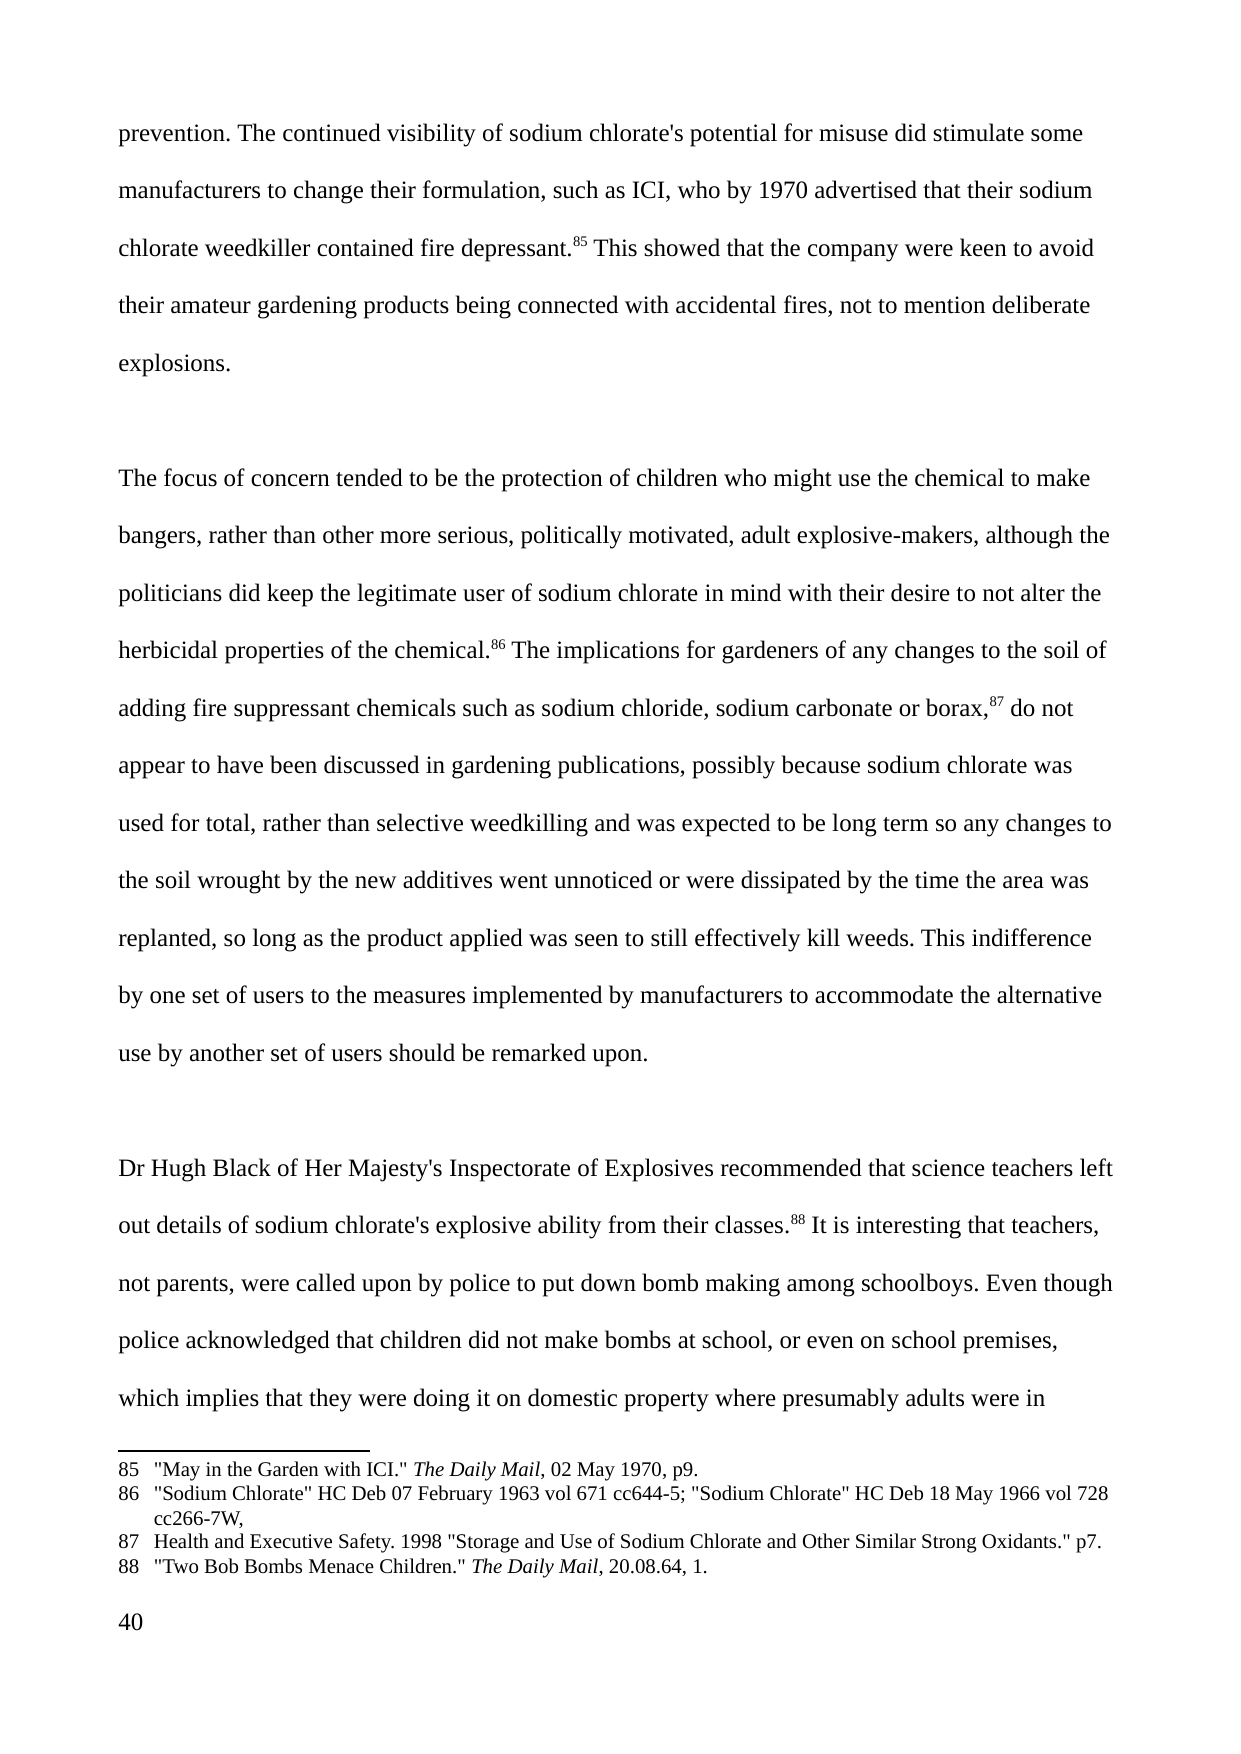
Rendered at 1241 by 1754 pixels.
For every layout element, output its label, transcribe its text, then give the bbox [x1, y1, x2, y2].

text "Two Bob Bombs Menace Children." The Daily Mail, 20.08.64, 1. [118, 1553, 1122, 1578]
text prevention. The continued visibility of sodium chlorate's potential for misuse did stimulate some manufacturers to change their formulation, such as ICI, who by 1970 advertised that their sodium chlorate weedkiller contained fire depressant. This showed that the company were keen to avoid their amateur gardening products being connected with accidental fires, not to mention deliberate explosions. [118, 118, 1122, 377]
text Dr Hugh Black of Her Majesty's Inspectorate of Explosives recommended that science teachers left out details of sodium chlorate's explosive ability from their classes. It is interesting that teachers, not parents, were called upon by police to put down bomb making among schoolboys. Even though police acknowledged that children did not make bombs at school, or even on school premises, which implies that they were doing it on domestic property where presumably adults were in [118, 1153, 1122, 1412]
text "Sodium Chlorate" HC Deb 07 February 1963 vol 671 cc644-5; "Sodium Chlorate" HC Deb 18 May 1966 vol 728 cc266-7W, [118, 1481, 1122, 1529]
text The focus of concern tended to be the protection of children who might use the chemical to make bangers, rather than other more serious, politically motivated, adult explosive-makers, although the politicians did keep the legitimate user of sodium chlorate in mind with their desire to not alter the herbicidal properties of the chemical. The implications for gardeners of any changes to the soil of adding fire suppressant chemicals such as sodium chloride, sodium carbonate or borax, do not appear to have been discussed in gardening publications, possibly because sodium chlorate was used for total, rather than selective weedkilling and was expected to be long term so any changes to the soil wrought by the new additives went unnoticed or were dissipated by the time the area was replanted, so long as the product applied was seen to still effectively kill weeds. This indifference by one set of users to the measures implemented by manufacturers to accommodate the alternative use by another set of users should be remarked upon. [118, 463, 1122, 1067]
text Health and Executive Safety. 1998 "Storage and Use of Sodium Chlorate and Other Similar Strong Oxidants." p7. [118, 1529, 1122, 1553]
text "May in the Garden with ICI." The Daily Mail, 02 May 1970, p9. [118, 1457, 1122, 1481]
